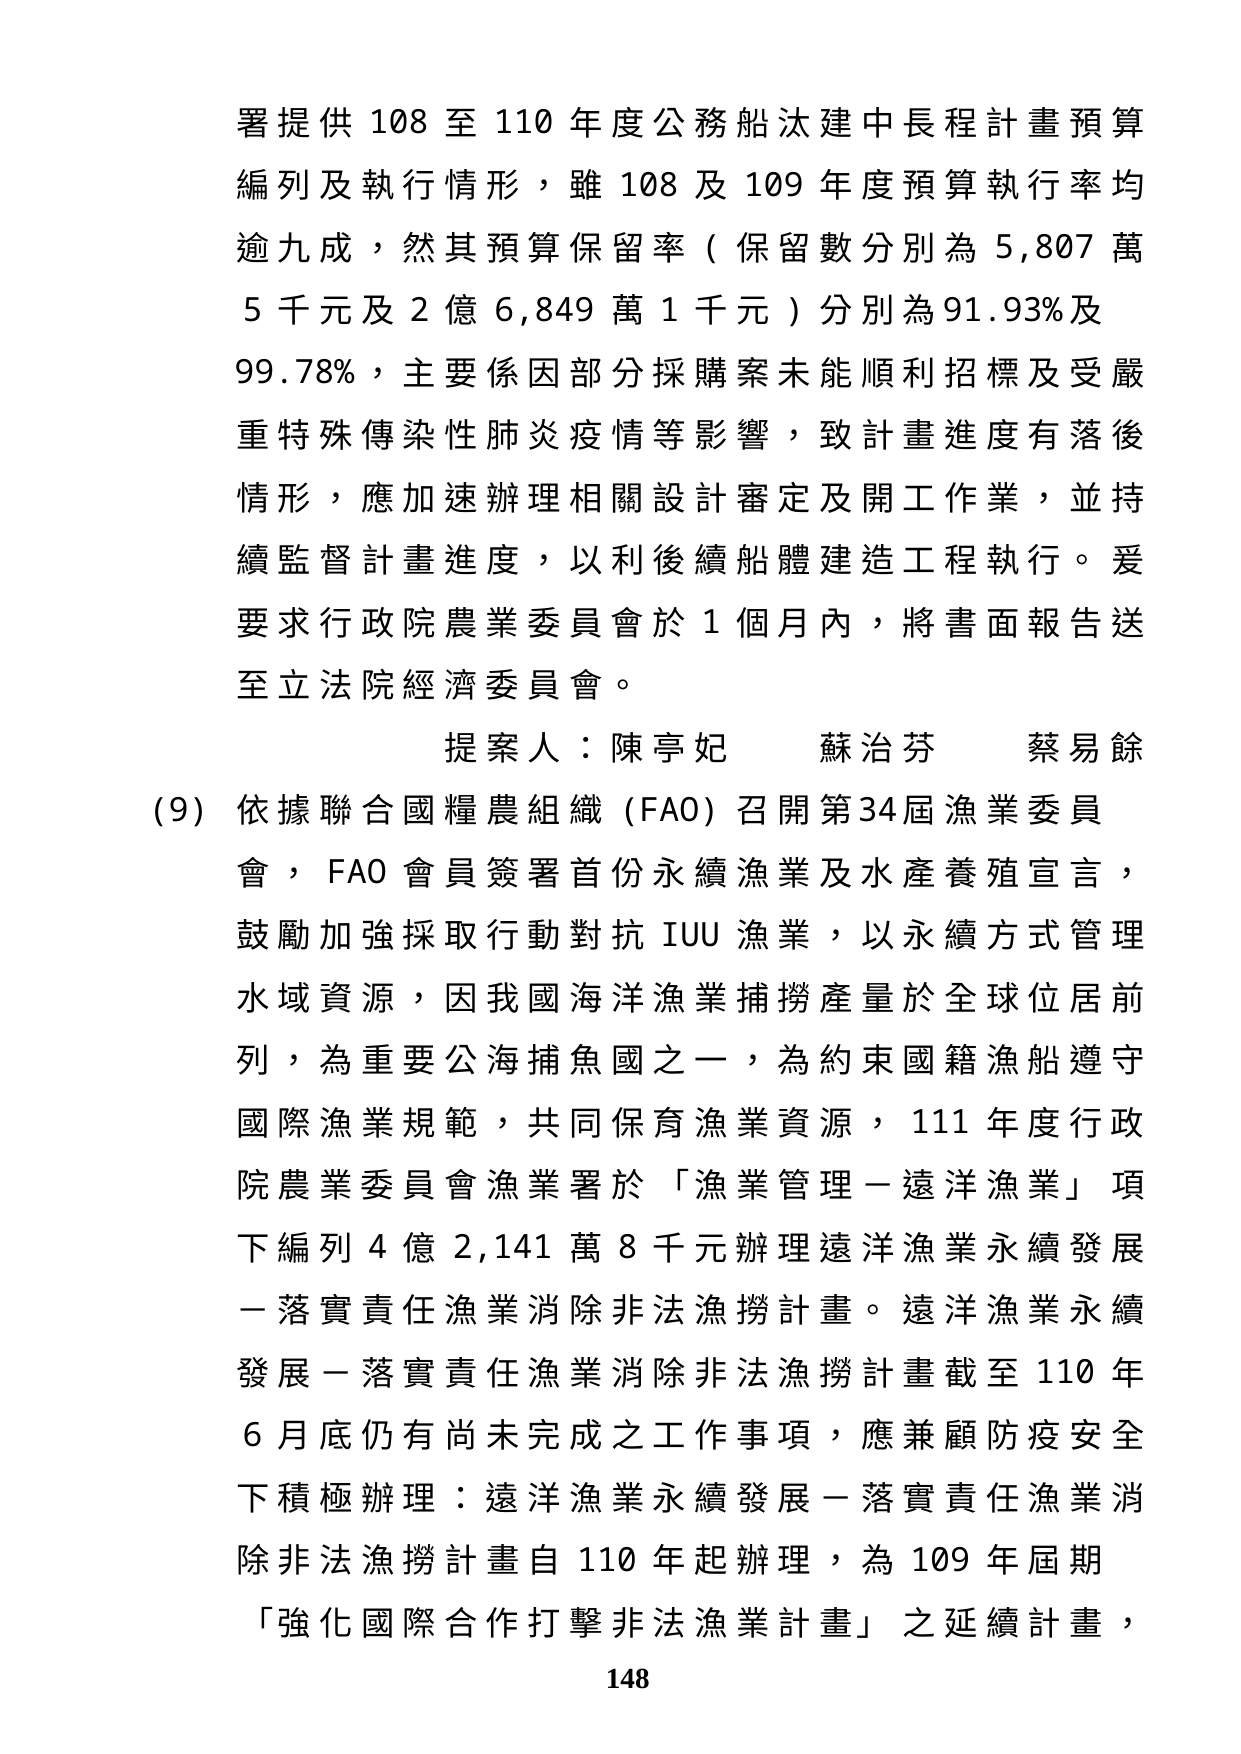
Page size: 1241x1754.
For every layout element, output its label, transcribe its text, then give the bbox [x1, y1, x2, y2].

list 依據聯合國糧農組織(FAO)召開第34屆漁業委員會，FAO會員簽署首份永續漁業及水產養殖宣言，鼓勵加強採取行動對抗IUU漁業，以永續方式管理水域資源，因我國海洋漁業捕撈產量於全球位居前列，為重要公海捕魚國之一，為約束國籍漁船遵守國際漁業規範，共同保育漁業資源，111年度行政院農業委員會漁業署於「漁業管理－遠洋漁業」項下編列4億2,141萬8千元辦理遠洋漁業永續發展－落實責任漁業消除非法漁撈計畫。遠洋漁業永續發展－落實責任漁業消除非法漁撈計畫截至110年6月底仍有尚未完成之工作事項，應兼顧防疫安全下積極辦理：遠洋漁業永續發展－落實責任漁業消除非法漁撈計畫自110年起辦理，為109年屆期「強化國際合作打擊非法漁業計畫」之延續計畫， [136, 766, 1148, 1641]
list 署提供108至110年度公務船汰建中長程計畫預算編列及執行情形，雖108及109年度預算執行率均逾九成，然其預算保留率(保留數分別為5,807萬5千元及2億6,849萬1千元)分別為91.93%及99.78%，主要係因部分採購案未能順利招標及受嚴重特殊傳染性肺炎疫情等影響，致計畫進度有落後情形，應加速辦理相關設計審定及開工作業，並持續監督計畫進度，以利後續船體建造工程執行。爰要求行政院農業委員會於1個月內，將書面報告送至立法院經濟委員會。 [136, 79, 1148, 704]
text 提案人：陳亭妃 蘇治芬 蔡易餘 [331, 704, 1148, 766]
